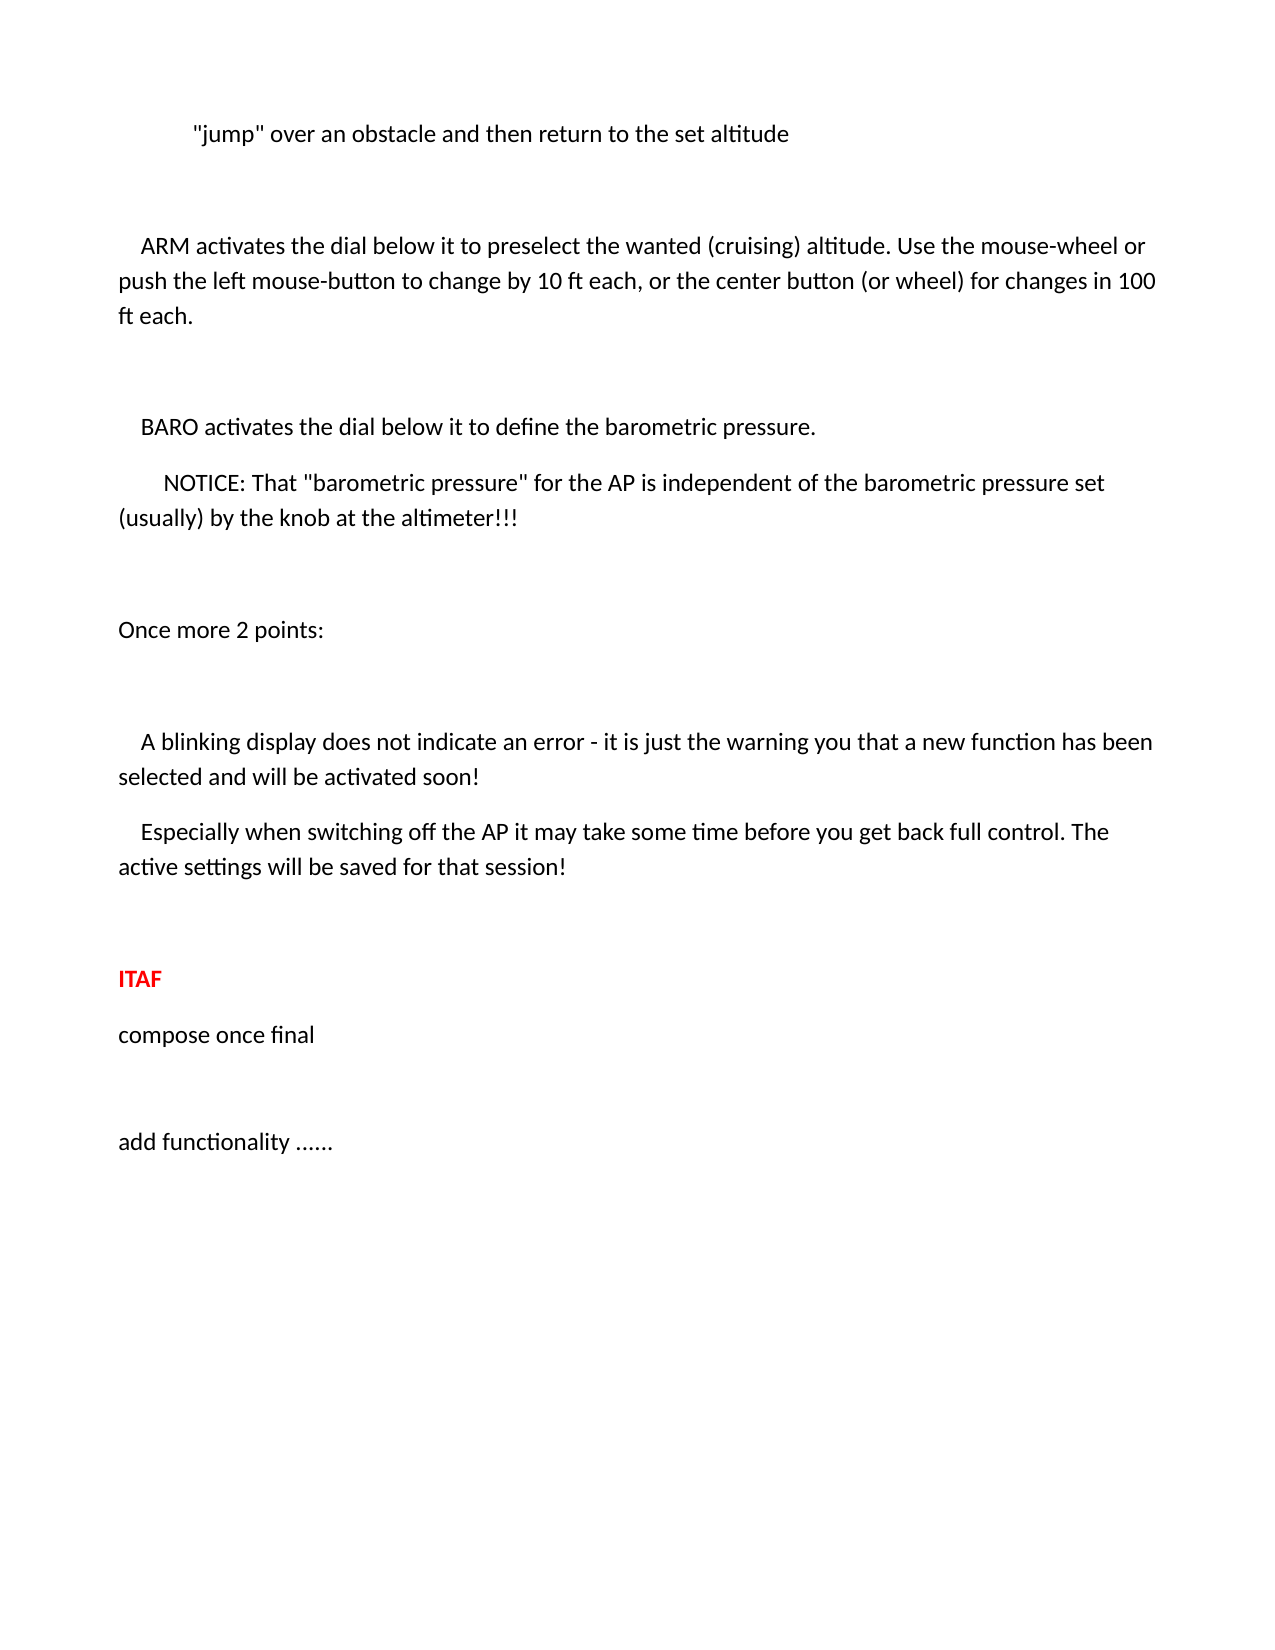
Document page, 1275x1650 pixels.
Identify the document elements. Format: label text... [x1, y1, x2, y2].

text ARM activates the dial below it to preselect the wanted (cruising) altitude. Use the mouse-wheel or push the left mouse-button to change by 10 ft each, or the center button (or wheel) for changes in 100 ft each. [118, 230, 1157, 330]
text compose once final [118, 1019, 1157, 1049]
text Especially when switching off the AP it may take some time before you get back full control. The active settings will be saved for that session! [118, 816, 1157, 882]
text ITAF [118, 963, 1157, 994]
text "jump" over an obstacle and then return to the set altitude [118, 118, 1157, 149]
text Once more 2 points: [118, 614, 1157, 644]
text A blinking display does not indicate an error - it is just the warning you that a new function has been selected and will be activated soon! [118, 726, 1157, 791]
text NOTICE: That "barometric pressure" for the AP is independent of the barometric pressure set (usually) by the knob at the altimeter!!! [118, 467, 1157, 533]
text BARO activates the dial below it to define the barometric pressure. [118, 411, 1157, 442]
text add functionality ...... [118, 1126, 1157, 1157]
